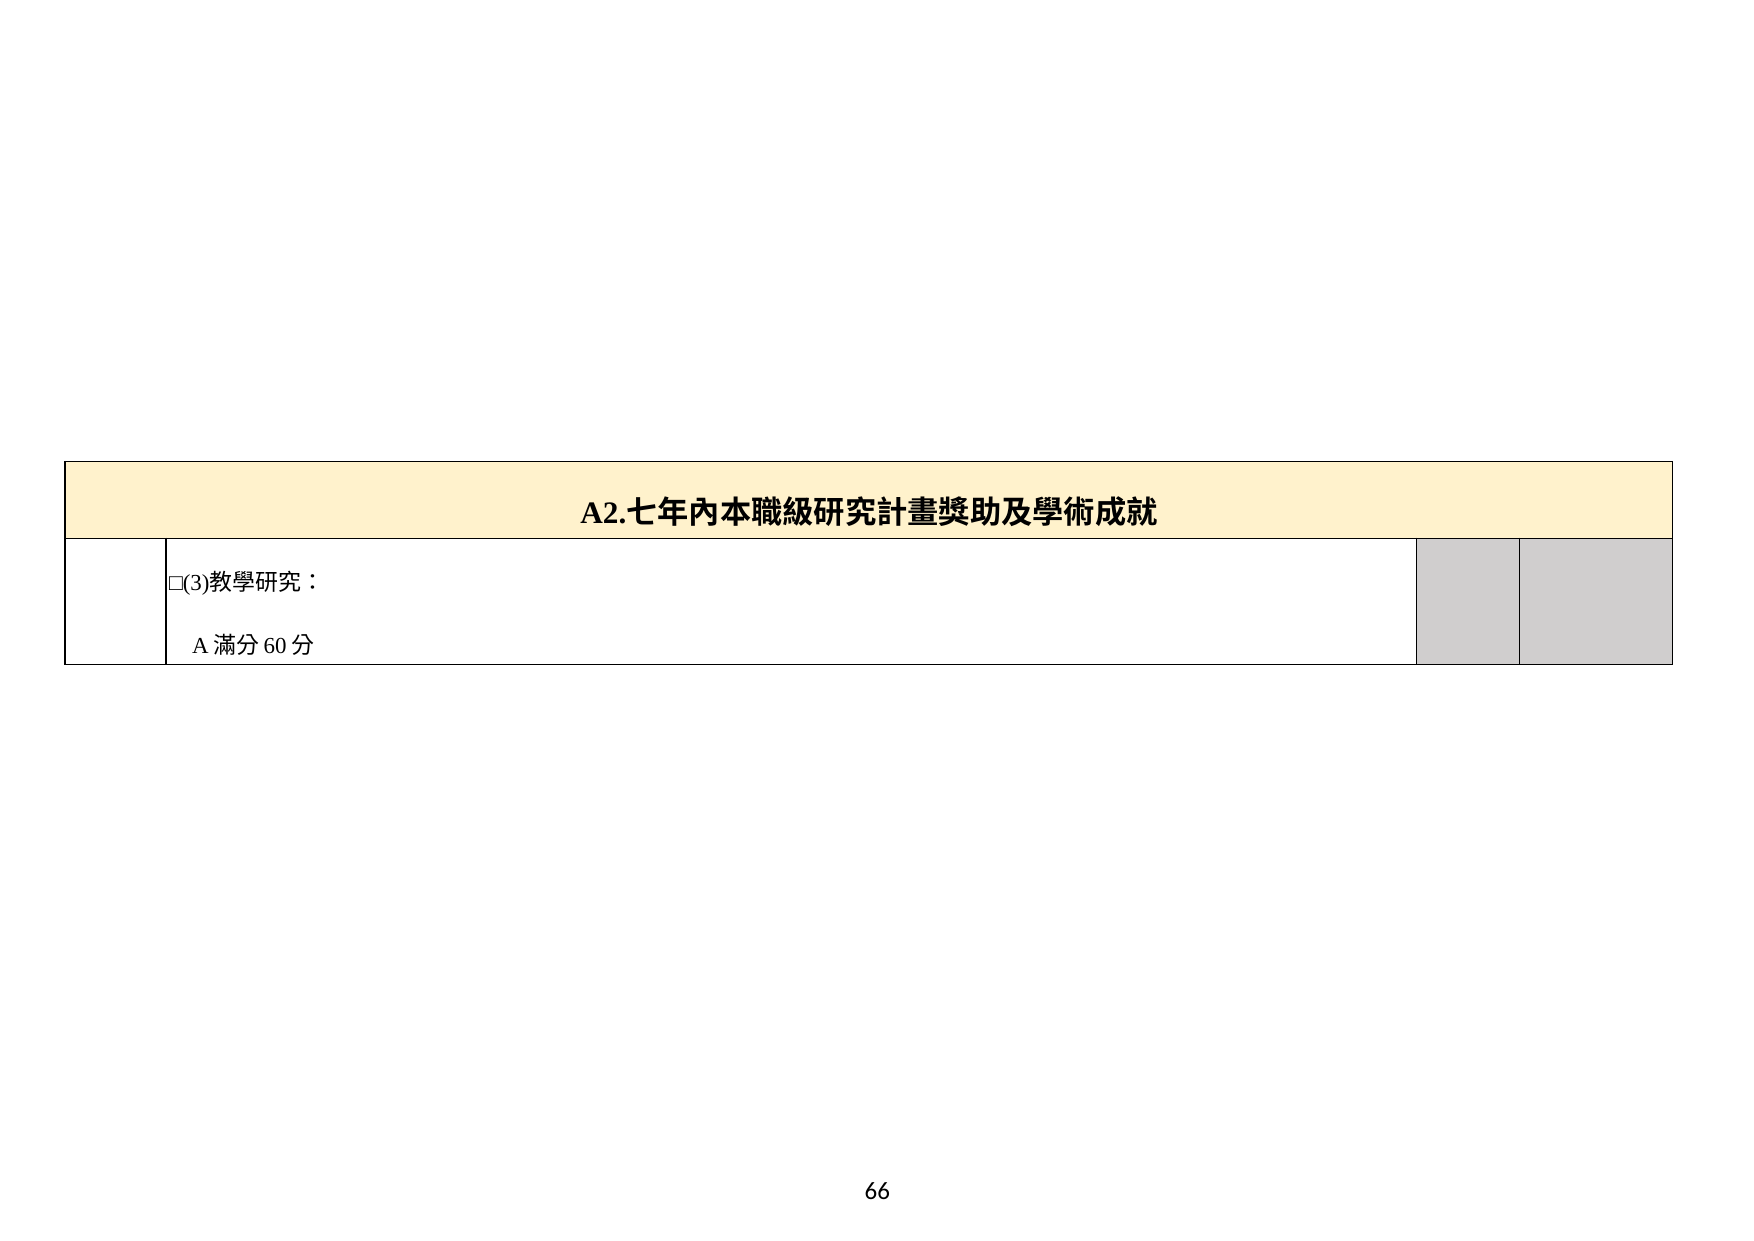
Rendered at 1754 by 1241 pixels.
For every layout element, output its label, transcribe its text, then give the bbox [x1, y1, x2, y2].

table_cell □(3)教學研究： A滿分60分 [167, 539, 1416, 664]
table_cell [66, 539, 165, 664]
table_cell [1520, 539, 1672, 664]
table_cell [1417, 539, 1519, 664]
table_header A2.七年內本職級研究計畫獎助及學術成就 [66, 462, 1672, 538]
